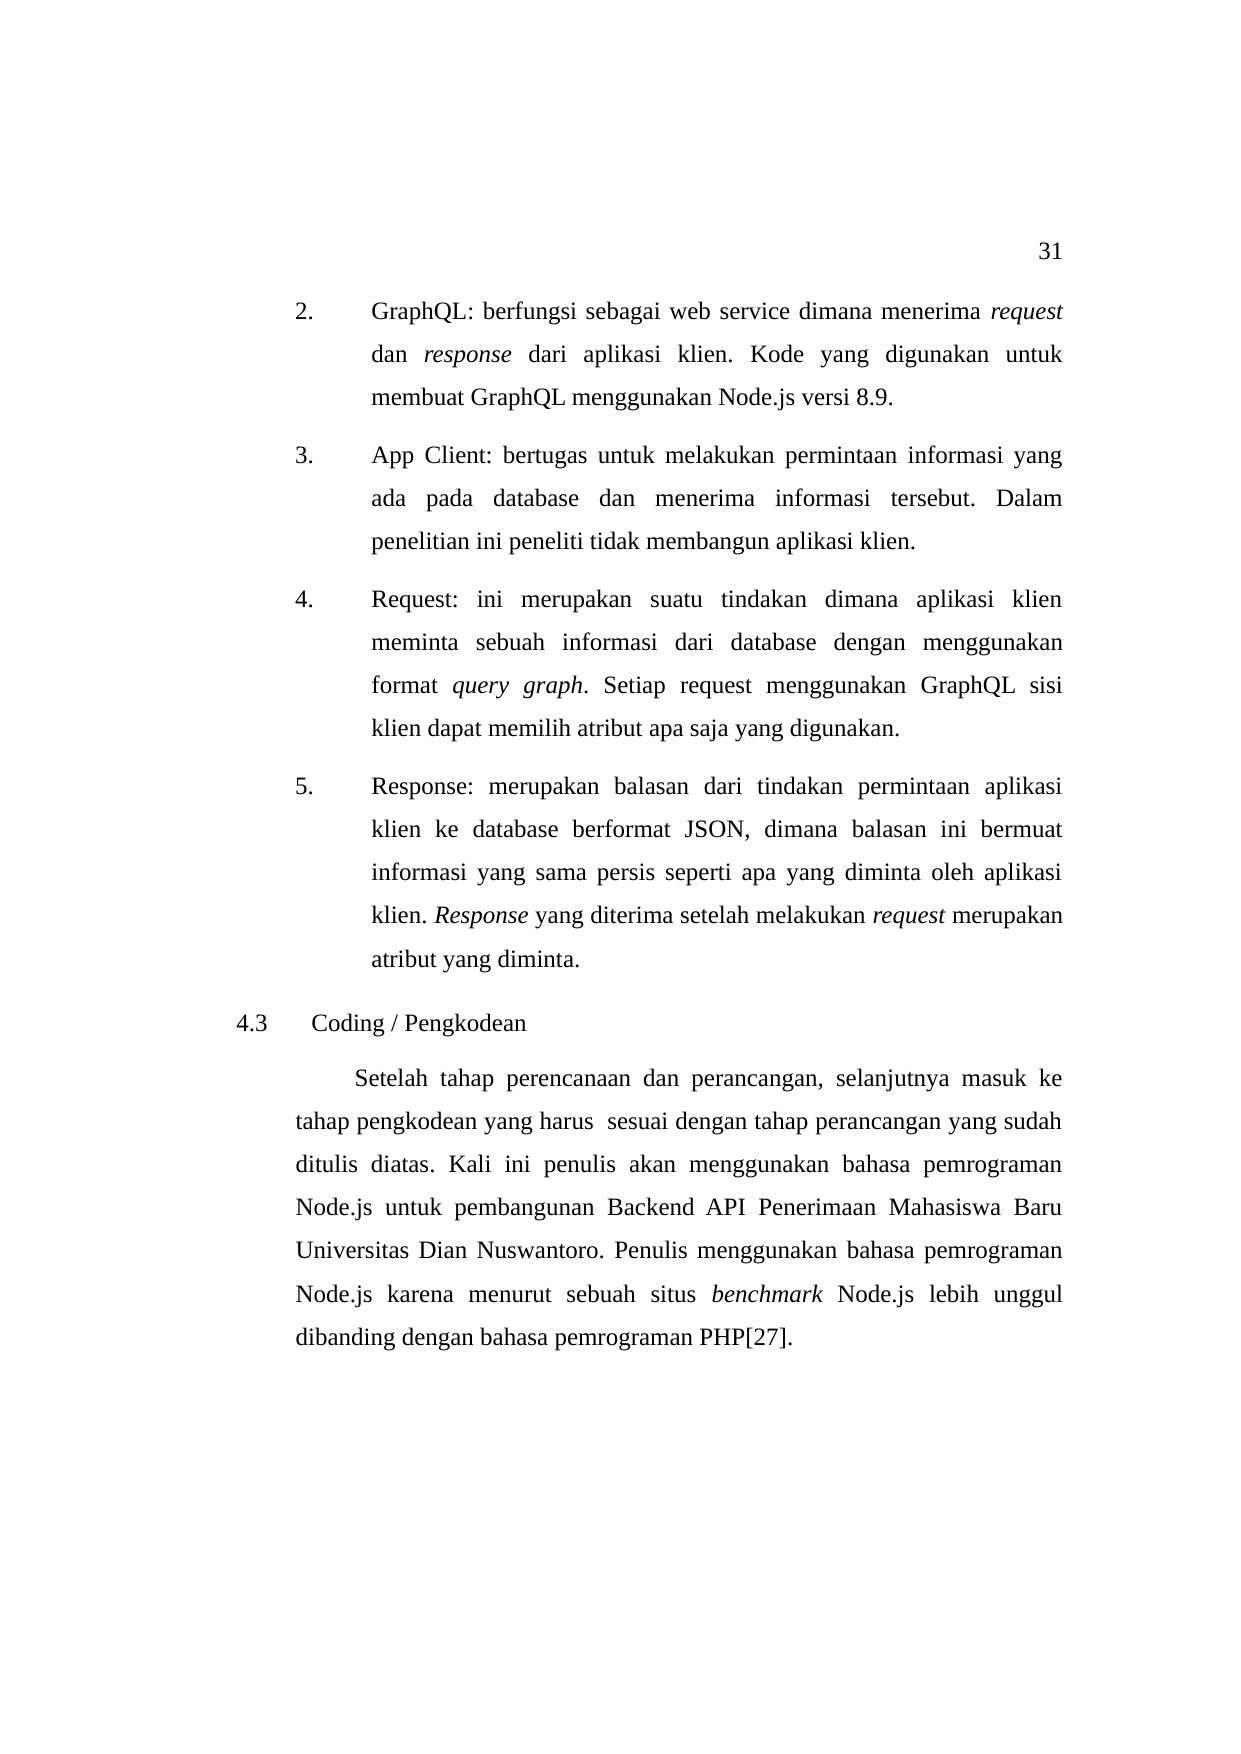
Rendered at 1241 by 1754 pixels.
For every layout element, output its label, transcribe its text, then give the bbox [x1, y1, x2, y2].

text Setelah tahap perencanaan dan perancangan, selanjutnya masuk ke tahap pengkodean yang harus sesuai dengan tahap perancangan yang sudah ditulis diatas. Kali ini penulis akan menggunakan bahasa pemrograman Node.js untuk pembangunan Backend API Penerimaan Mahasiswa Baru Universitas Dian Nuswantoro. Penulis menggunakan bahasa pemrograman Node.js karena menurut sebuah situs benchmark Node.js lebih unggul dibanding dengan bahasa pemrograman PHP[27]. [295, 1063, 1063, 1351]
subtitle GraphQL: berfungsi sebagai web service dimana menerima request dan response dari aplikasi klien. Kode yang digunakan untuk membuat GraphQL menggunakan Node.js versi 8.9. [295, 296, 1063, 411]
subtitle Request: ini merupakan suatu tindakan dimana aplikasi klien meminta sebuah informasi dari database dengan menggunakan format query graph. Setiap request menggunakan GraphQL sisi klien dapat memilih atribut apa saja yang digunakan. [295, 584, 1063, 742]
subtitle Coding / Pengkodean [236, 1008, 1063, 1037]
subtitle Response: merupakan balasan dari tindakan permintaan aplikasi klien ke database berformat JSON, dimana balasan ini bermuat informasi yang sama persis seperti apa yang diminta oleh aplikasi klien. Response yang diterima setelah melakukan request merupakan atribut yang diminta. [295, 771, 1063, 972]
subtitle App Client: bertugas untuk melakukan permintaan informasi yang ada pada database dan menerima informasi tersebut. Dalam penelitian ini peneliti tidak membangun aplikasi klien. [295, 440, 1063, 555]
